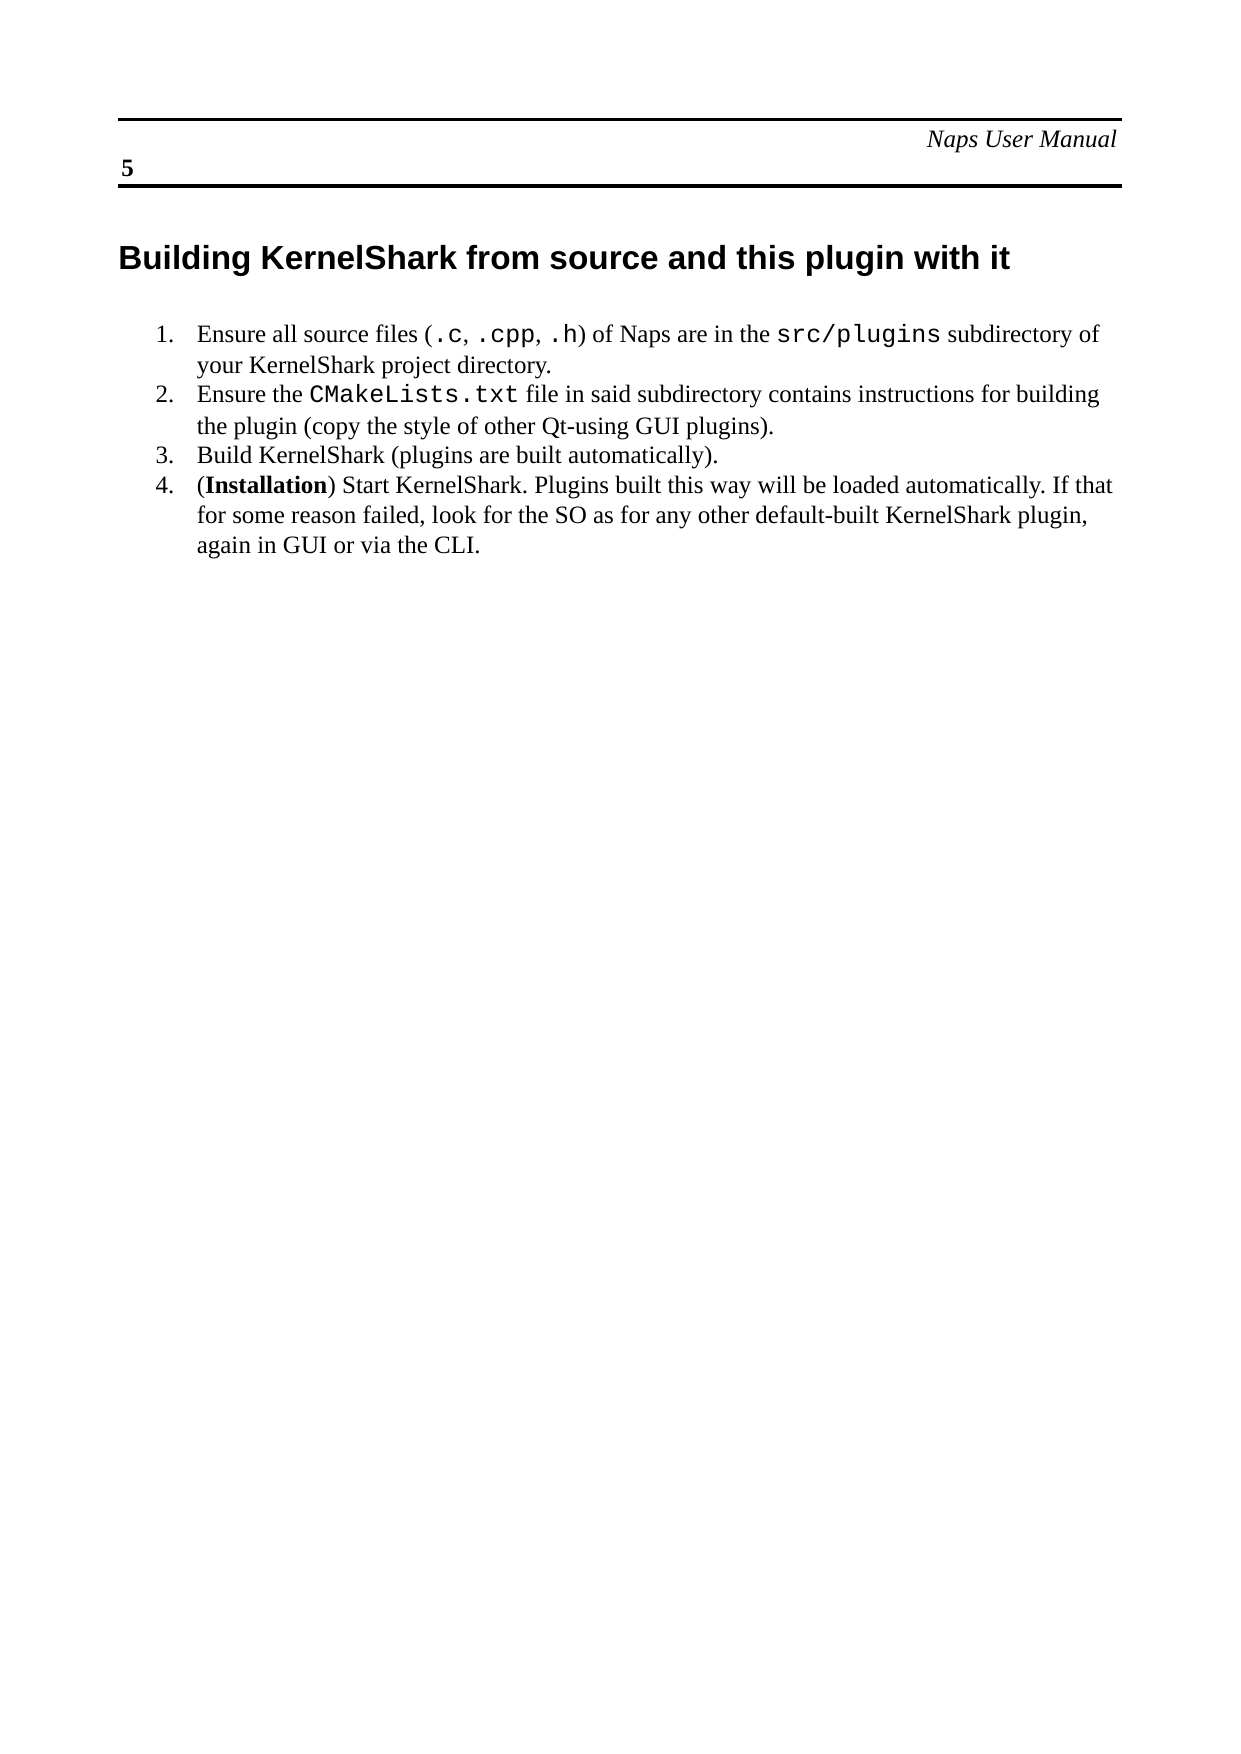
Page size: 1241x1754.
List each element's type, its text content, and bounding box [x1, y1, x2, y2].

list (Installation) Start KernelShark. Plugins built this way will be loaded automatically. If that for some reason failed, look for the SO as for any other default-built KernelShark plugin, again in GUI or via the CLI. [155, 469, 1122, 558]
list Build KernelShark (plugins are built automatically). [155, 440, 1122, 469]
list Ensure the CMakeLists.txt file in said subdirectory contains instructions for building the plugin (copy the style of other Qt-using GUI plugins). [155, 379, 1122, 440]
list Ensure all source files (.c, .cpp, .h) of Naps are in the src/plugins subdirectory of your KernelShark project directory. [155, 319, 1122, 379]
subtitle Building KernelShark from source and this plugin with it [118, 238, 1122, 276]
